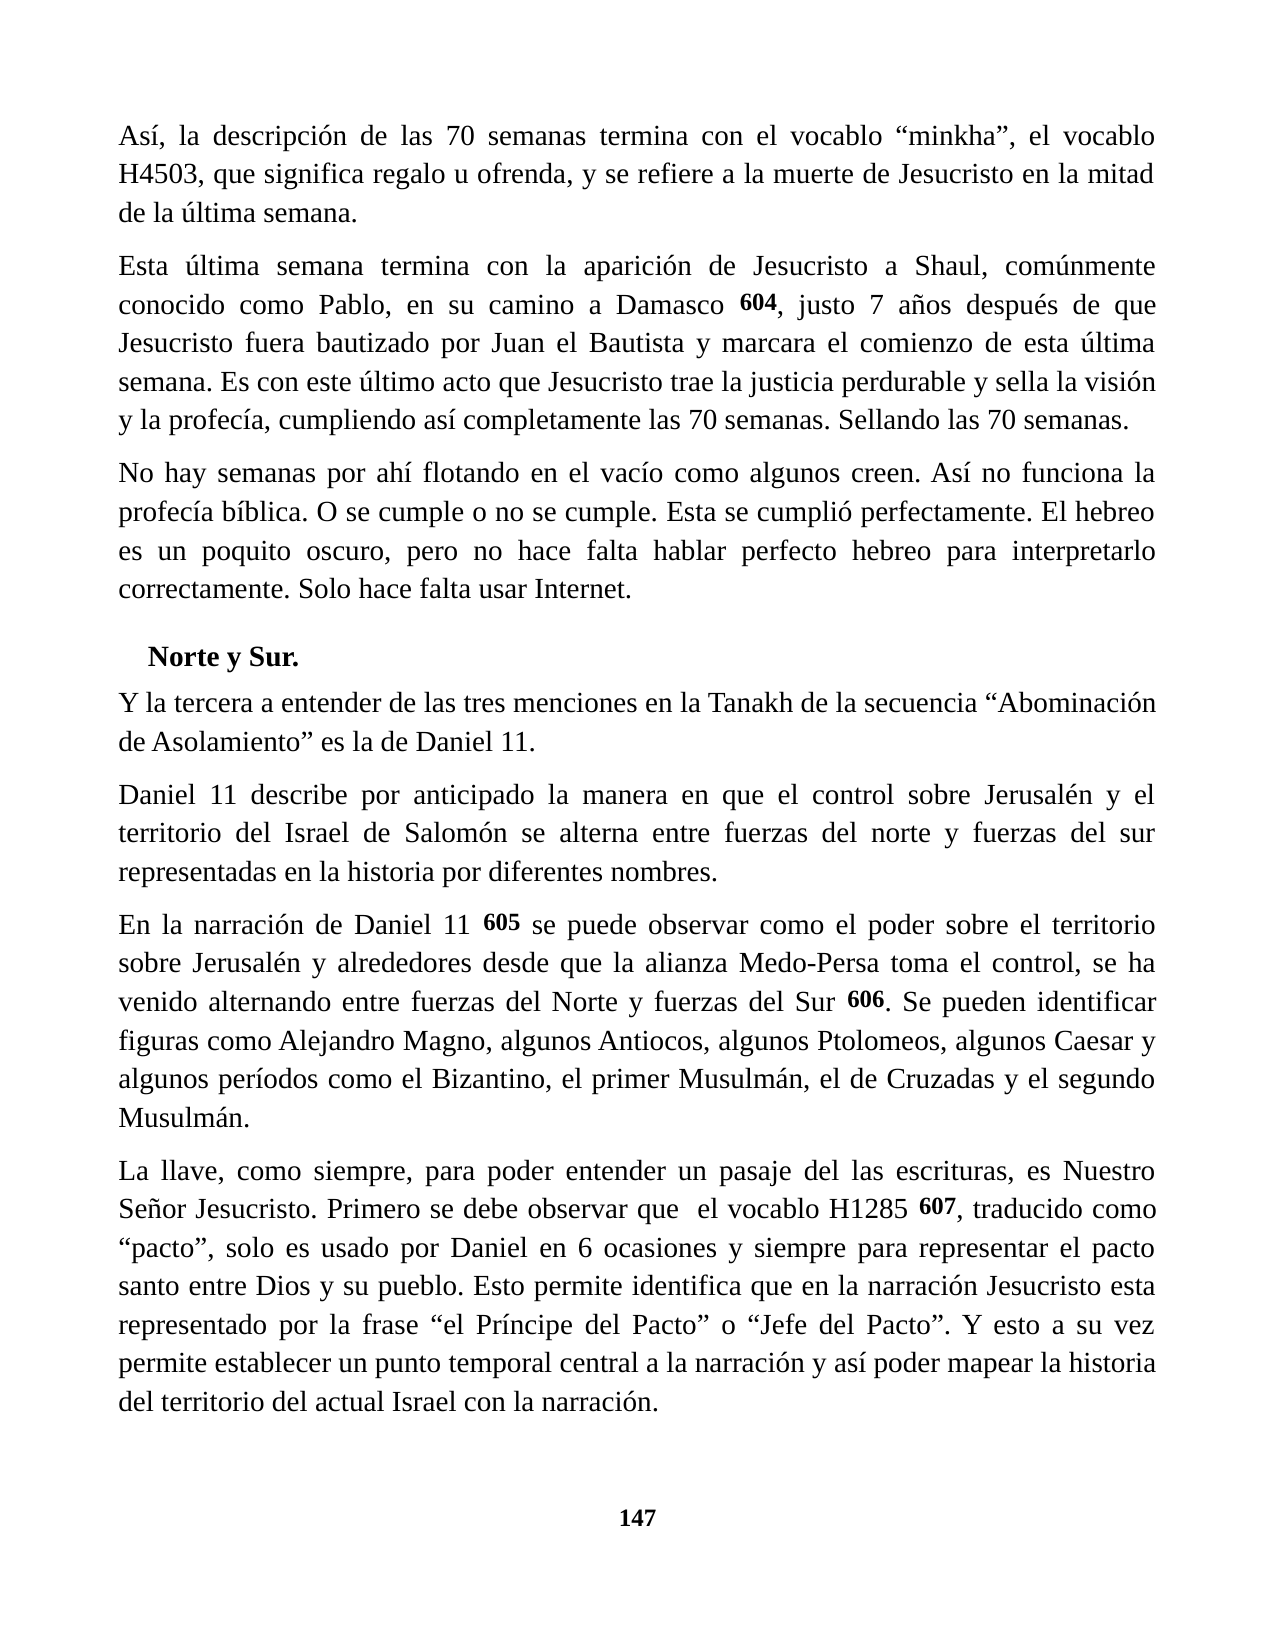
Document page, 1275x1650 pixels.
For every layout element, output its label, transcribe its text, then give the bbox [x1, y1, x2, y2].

text En la narración de Daniel 11 se puede observar como el poder sobre el territorio sobre Jerusalén y alrededores desde que la alianza Medo-Persa toma el control, se ha venido alternando entre fuerzas del Norte y fuerzas del Sur . Se pueden identificar figuras como Alejandro Magno, algunos Antiocos, algunos Ptolomeos, algunos Caesar y algunos períodos como el Bizantino, el primer Musulmán, el de Cruzadas y el segundo Musulmán. [118, 907, 1157, 1133]
text No hay semanas por ahí flotando en el vacío como algunos creen. Así no funciona la profecía bíblica. O se cumple o no se cumple. Esta se cumplió perfectamente. El hebreo es un poquito oscuro, pero no hace falta hablar perfecto hebreo para interpretarlo correctamente. Solo hace falta usar Internet. [118, 456, 1157, 605]
text Daniel 11 describe por anticipado la manera en que el control sobre Jerusalén y el territorio del Israel de Salomón se alterna entre fuerzas del norte y fuerzas del sur representadas en la historia por diferentes nombres. [118, 777, 1157, 887]
text Esta última semana termina con la aparición de Jesucristo a Shaul, comúnmente conocido como Pablo, en su camino a Damasco , justo 7 años después de que Jesucristo fuera bautizado por Juan el Bautista y marcara el comienzo de esta última semana. Es con este último acto que Jesucristo trae la justicia perdurable y sella la visión y la profecía, cumpliendo así completamente las 70 semanas. Sellando las 70 semanas. [118, 248, 1157, 436]
subtitle Norte y Sur. [148, 639, 1157, 673]
text La llave, como siempre, para poder entender un pasaje del las escrituras, es Nuestro Señor Jesucristo. Primero se debe observar que el vocablo H1285 , traducido como “pacto”, solo es usado por Daniel en 6 ocasiones y siempre para representar el pacto santo entre Dios y su pueblo. Esto permite identifica que en la narración Jesucristo esta representado por la frase “el Príncipe del Pacto” o “Jefe del Pacto”. Y esto a su vez permite establecer un punto temporal central a la narración y así poder mapear la historia del territorio del actual Israel con la narración. [118, 1153, 1157, 1418]
text Y la tercera a entender de las tres menciones en la Tanakh de la secuencia “Abominación de Asolamiento” es la de Daniel 11. [118, 685, 1157, 757]
text Así, la descripción de las 70 semanas termina con el vocablo “minkha”, el vocablo H4503, que significa regalo u ofrenda, y se refiere a la muerte de Jesucristo en la mitad de la última semana. [118, 118, 1157, 229]
